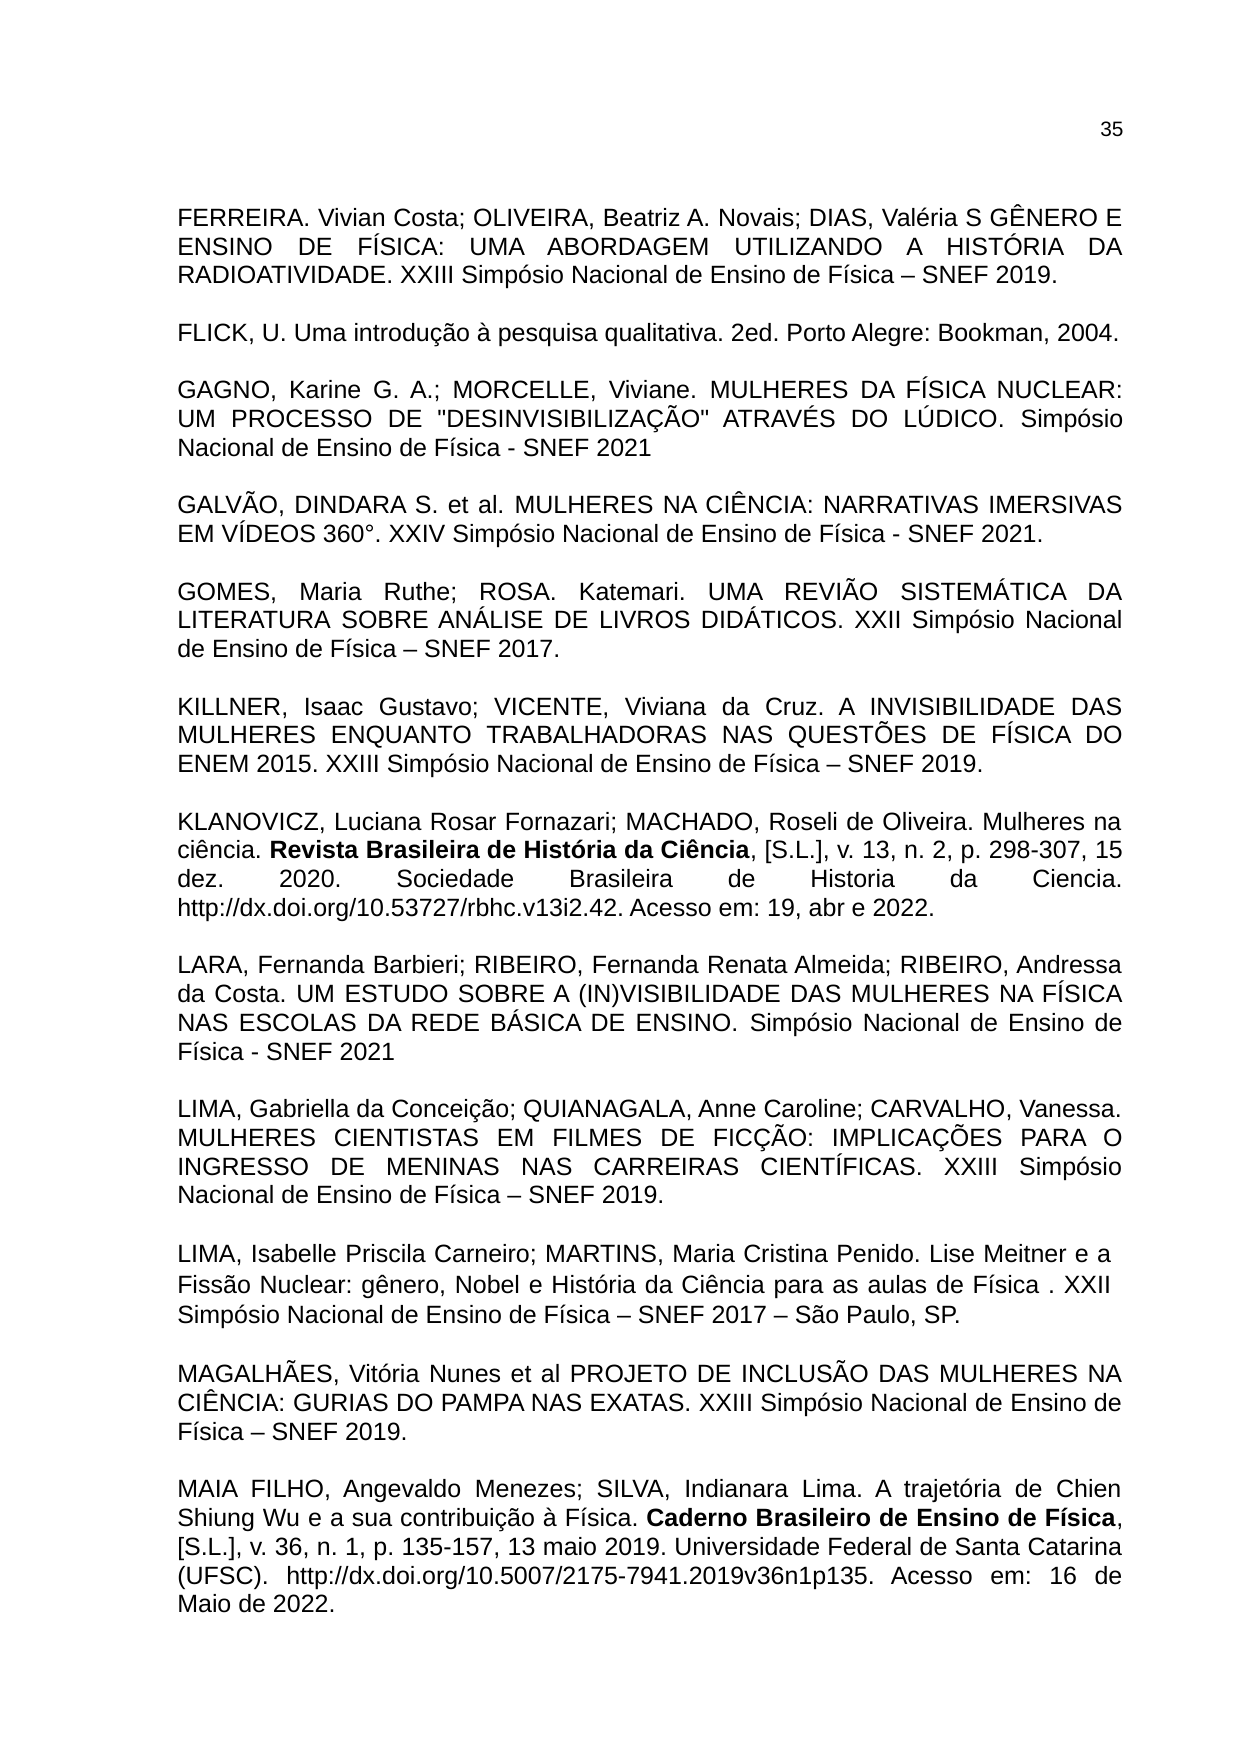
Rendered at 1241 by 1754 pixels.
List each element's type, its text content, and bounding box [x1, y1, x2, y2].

text FLICK, U. Uma introdução à pesquisa qualitativa. 2ed. Porto Alegre: Bookman, 2004. [177, 318, 1123, 347]
text GOMES, Maria Ruthe; ROSA. Katemari. UMA REVIÃO SISTEMÁTICA DA LITERATURA SOBRE ANÁLISE DE LIVROS DIDÁTICOS. XXII Simpósio Nacional de Ensino de Física – SNEF 2017. [177, 577, 1123, 663]
text LIMA, Isabelle Priscila Carneiro; MARTINS, Maria Cristina Penido. Lise Meitner e a Fissão Nuclear: gênero, Nobel e História da Ciência para as aulas de Física . XXII Simpósio Nacional de Ensino de Física – SNEF 2017 – São Paulo, SP. [177, 1239, 1113, 1329]
text GALVÃO, DINDARA S. et al. MULHERES NA CIÊNCIA: NARRATIVAS IMERSIVAS EM VÍDEOS 360°. XXIV Simpósio Nacional de Ensino de Física - SNEF 2021. [177, 490, 1123, 548]
text LIMA, Gabriella da Conceição; QUIANAGALA, Anne Caroline; CARVALHO, Vanessa. MULHERES CIENTISTAS EM FILMES DE FICÇÃO: IMPLICAÇÕES PARA O INGRESSO DE MENINAS NAS CARREIRAS CIENTÍFICAS. XXIII Simpósio Nacional de Ensino de Física – SNEF 2019. [177, 1094, 1123, 1209]
text MAIA FILHO, Angevaldo Menezes; SILVA, Indianara Lima. A trajetória de Chien Shiung Wu e a sua contribuição à Física. Caderno Brasileiro de Ensino de Física, [S.L.], v. 36, n. 1, p. 135-157, 13 maio 2019. Universidade Federal de Santa Catarina (UFSC). http://dx.doi.org/10.5007/2175-7941.2019v36n1p135. Acesso em: 16 de Maio de 2022. [177, 1474, 1123, 1618]
text FERREIRA. Vivian Costa; OLIVEIRA, Beatriz A. Novais; DIAS, Valéria S GÊNERO E ENSINO DE FÍSICA: UMA ABORDAGEM UTILIZANDO A HISTÓRIA DA RADIOATIVIDADE. XXIII Simpósio Nacional de Ensino de Física – SNEF 2019. [177, 203, 1123, 289]
text KLANOVICZ, Luciana Rosar Fornazari; MACHADO, Roseli de Oliveira. Mulheres na ciência. Revista Brasileira de História da Ciência, [S.L.], v. 13, n. 2, p. 298-307, 15 dez. 2020. Sociedade Brasileira de Historia da Ciencia. http://dx.doi.org/10.53727/rbhc.v13i2.42. Acesso em: 19, abr e 2022. [177, 807, 1123, 922]
text LARA, Fernanda Barbieri; RIBEIRO, Fernanda Renata Almeida; RIBEIRO, Andressa da Costa. UM ESTUDO SOBRE A (IN)VISIBILIDADE DAS MULHERES NA FÍSICA NAS ESCOLAS DA REDE BÁSICA DE ENSINO. Simpósio Nacional de Ensino de Física - SNEF 2021 [177, 950, 1123, 1065]
text MAGALHÃES, Vitória Nunes et al PROJETO DE INCLUSÃO DAS MULHERES NA CIÊNCIA: GURIAS DO PAMPA NAS EXATAS. XXIII Simpósio Nacional de Ensino de Física – SNEF 2019. [177, 1359, 1123, 1446]
text GAGNO, Karine G. A.; MORCELLE, Viviane. MULHERES DA FÍSICA NUCLEAR: UM PROCESSO DE "DESINVISIBILIZAÇÃO" ATRAVÉS DO LÚDICO. Simpósio Nacional de Ensino de Física - SNEF 2021 [177, 375, 1123, 462]
text KILLNER, Isaac Gustavo; VICENTE, Viviana da Cruz. A INVISIBILIDADE DAS MULHERES ENQUANTO TRABALHADORAS NAS QUESTÕES DE FÍSICA DO ENEM 2015. XXIII Simpósio Nacional de Ensino de Física – SNEF 2019. [177, 692, 1123, 778]
